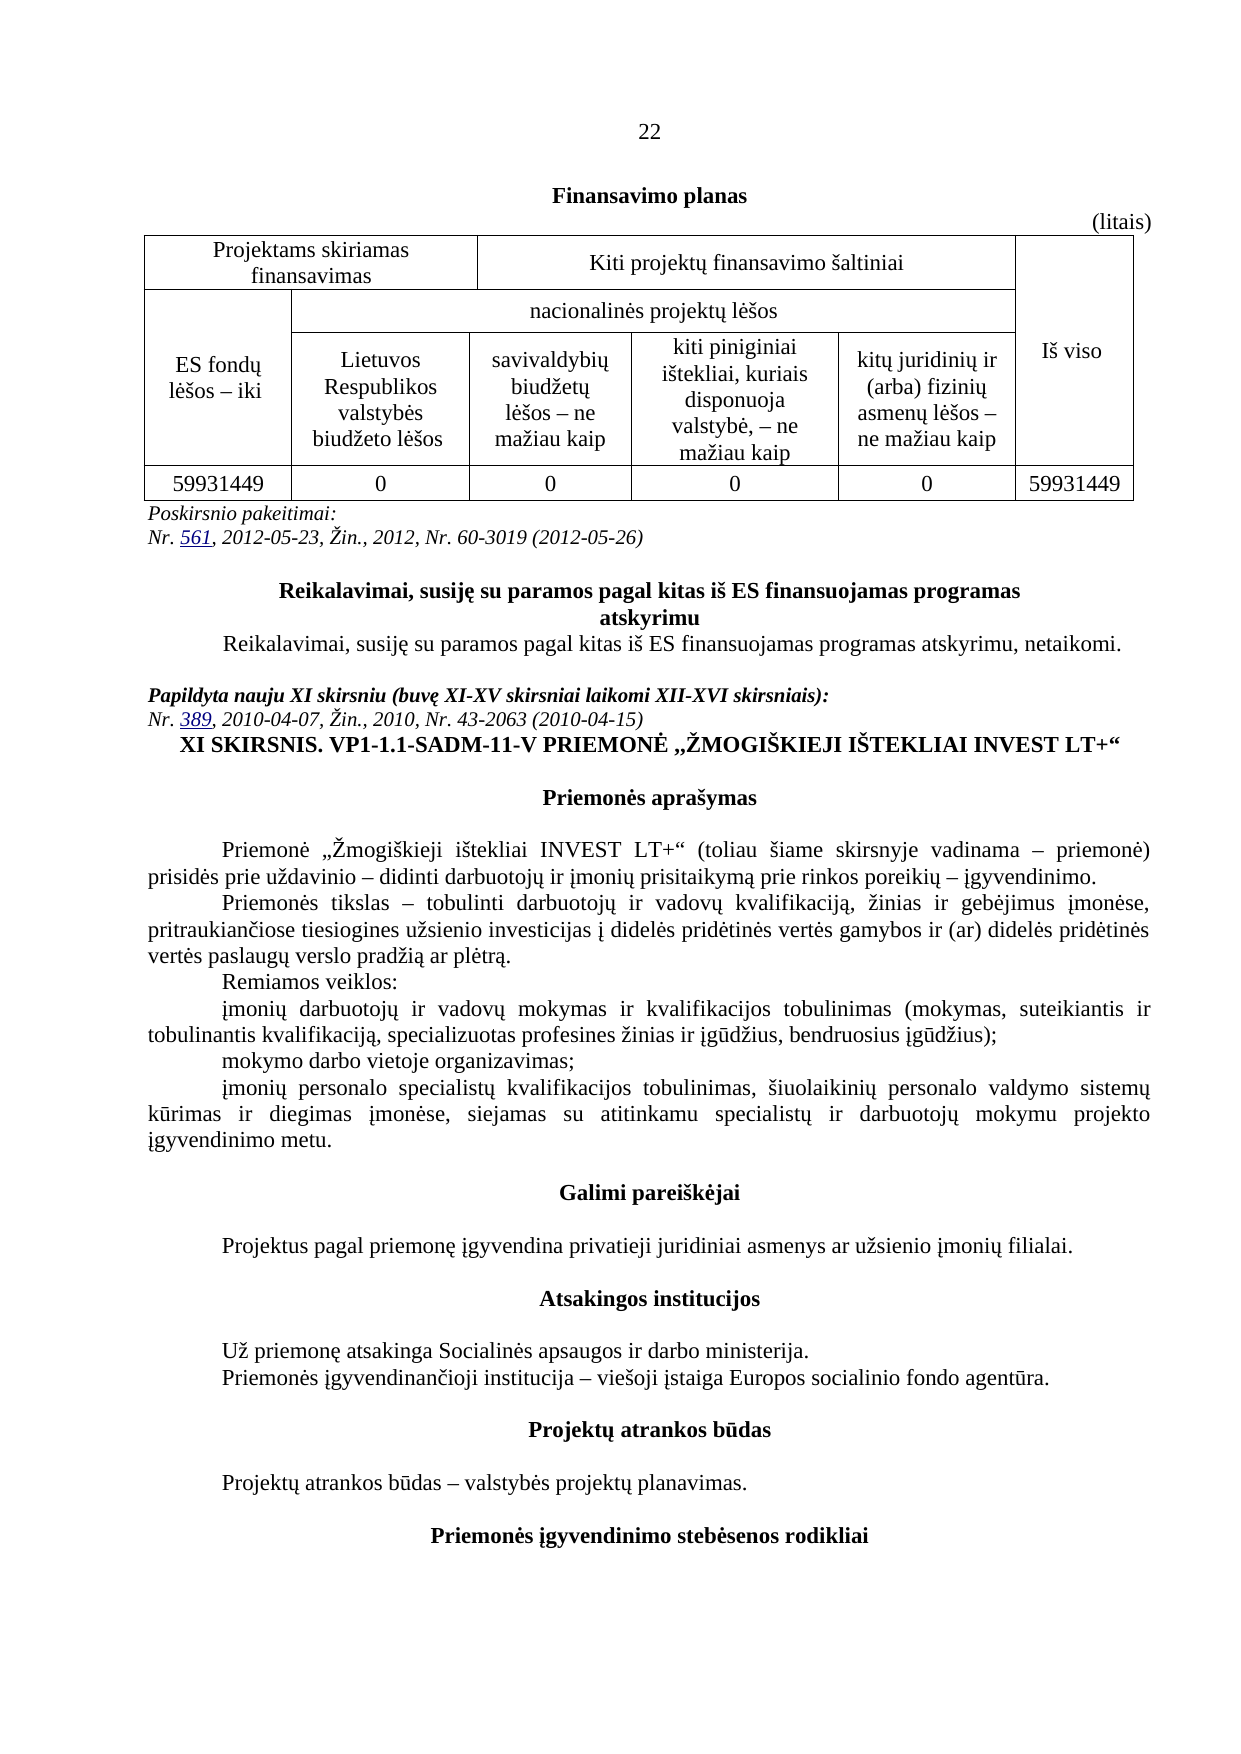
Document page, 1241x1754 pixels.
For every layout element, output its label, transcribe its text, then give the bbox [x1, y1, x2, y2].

table_cell 0 [470, 466, 631, 500]
table_cell 0 [632, 466, 838, 500]
text Nr. 389, 2010-04-07, Žin., 2010, Nr. 43-2063 (2010-04-15) [148, 707, 1152, 731]
table_cell nacionalinės projektų lėšos [292, 290, 1015, 332]
text Projektus pagal priemonę įgyvendina privatieji juridiniai asmenys ar užsienio įmonių filialai. [148, 1232, 1152, 1258]
text (litais) [185, 208, 1152, 235]
text Atsakingos institucijos [148, 1284, 1152, 1311]
text Projektų atrankos būdas [148, 1416, 1152, 1443]
table_cell kitų juridinių ir (arba) fizinių asmenų lėšos – ne mažiau kaip [839, 333, 1015, 465]
table_cell 0 [839, 466, 1015, 500]
text įmonių darbuotojų ir vadovų mokymas ir kvalifikacijos tobulinimas (mokymas, suteikiantis ir tobulinantis kvalifikaciją, specializuotas profesines žinias ir įgūdžius, bendruosius įgūdžius); [148, 995, 1152, 1047]
table_header Projektams skiriamas finansavimas [145, 236, 477, 288]
text Finansavimo planas [148, 182, 1152, 208]
table_cell savivaldybių biudžetų lėšos – ne mažiau kaip [470, 333, 631, 465]
text Reikalavimai, susiję su paramos pagal kitas iš ES finansuojamas programas atskyrimu [148, 578, 1152, 630]
table_cell 59931449 [145, 466, 291, 500]
text Nr. 561, 2012-05-23, Žin., 2012, Nr. 60-3019 (2012-05-26) [148, 525, 1152, 549]
text mokymo darbo vietoje organizavimas; [148, 1047, 1152, 1074]
table_cell ES fondų lėšos – iki [145, 290, 291, 465]
table_cell kiti piniginiai ištekliai, kuriais disponuoja valstybė, – ne mažiau kaip [632, 333, 838, 465]
table_cell 59931449 [1016, 466, 1133, 500]
text Priemonės įgyvendinimo stebėsenos rodikliai [148, 1522, 1152, 1548]
text Už priemonę atsakinga Socialinės apsaugos ir darbo ministerija. [148, 1337, 1152, 1364]
text Remiamos veiklos: [148, 968, 1152, 995]
text Poskirsnio pakeitimai: [148, 501, 1152, 525]
text Priemonės įgyvendinančioji institucija – viešoji įstaiga Europos socialinio fondo agentūra. [148, 1364, 1152, 1390]
text Priemonė „Žmogiškieji ištekliai INVEST LT+“ (toliau šiame skirsnyje vadinama – priemonė) prisidės prie uždavinio – didinti darbuotojų ir įmonių prisitaikymą prie rinkos poreikių – įgyvendinimo. [148, 837, 1152, 889]
text Priemonės aprašymas [148, 784, 1152, 810]
text XI SKIRSNIS. VP1-1.1-SADM-11-V PRIEMONĖ ,,ŽMOGIŠKIEJI IŠTEKLIAI INVEST LT+“ [148, 731, 1152, 757]
text Projektų atrankos būdas – valstybės projektų planavimas. [148, 1469, 1152, 1495]
text Galimi pareiškėjai [148, 1179, 1152, 1206]
table_cell Lietuvos Respublikos valstybės biudžeto lėšos [292, 333, 469, 465]
text Reikalavimai, susiję su paramos pagal kitas iš ES finansuojamas programas atskyrimu, netaikomi. [148, 630, 1152, 657]
text Priemonės tikslas – tobulinti darbuotojų ir vadovų kvalifikaciją, žinias ir gebėjimus įmonėse, pritraukiančiose tiesiogines užsienio investicijas į didelės pridėtinės vertės gamybos ir (ar) didelės pridėtinės vertės paslaugų verslo pradžią ar plėtrą. [148, 889, 1152, 968]
text Papildyta nauju XI skirsniu (buvę XI-XV skirsniai laikomi XII-XVI skirsniais): [148, 683, 1152, 707]
table_header Kiti projektų finansavimo šaltiniai [478, 236, 1015, 288]
table_header Iš viso [1016, 236, 1133, 465]
text įmonių personalo specialistų kvalifikacijos tobulinimas, šiuolaikinių personalo valdymo sistemų kūrimas ir diegimas įmonėse, siejamas su atitinkamu specialistų ir darbuotojų mokymu projekto įgyvendinimo metu. [148, 1074, 1152, 1153]
table_cell 0 [292, 466, 469, 500]
